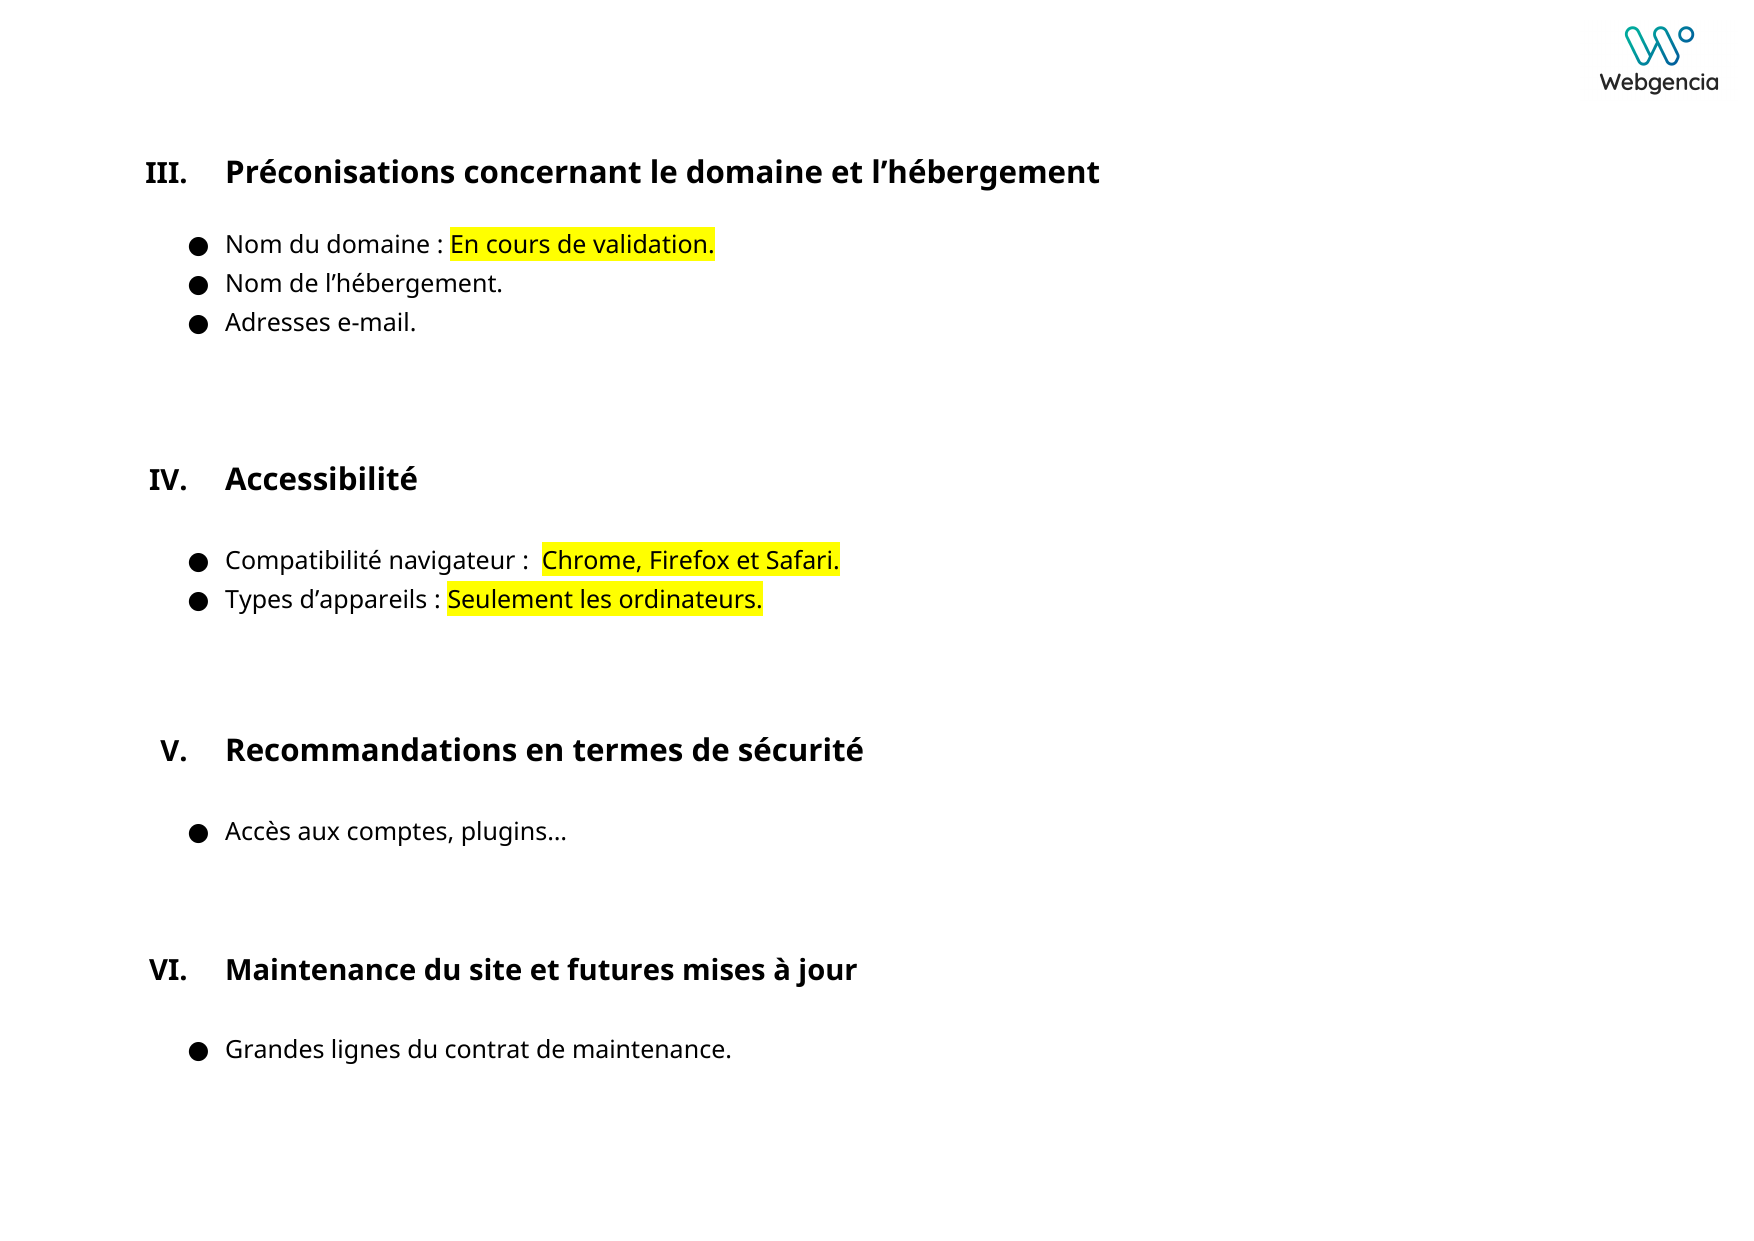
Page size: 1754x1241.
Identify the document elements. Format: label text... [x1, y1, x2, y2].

subtitle Accessibilité [187, 457, 1604, 542]
list Accès aux comptes, plugins… [187, 813, 1604, 881]
list Types d’appareils : Seulement les ordinateurs. [187, 581, 1604, 655]
subtitle Recommandations en termes de sécurité [187, 728, 1604, 813]
picture [1580, 20, 1739, 101]
list Adresses e-mail. [187, 305, 1604, 378]
list Grandes lignes du contrat de maintenance. [187, 1032, 1604, 1066]
subtitle Maintenance du site et futures mises à jour [187, 949, 1604, 1032]
list Nom de l’hébergement. [187, 266, 1604, 300]
list Nom du domaine : En cours de validation. [187, 227, 1604, 261]
subtitle Préconisations concernant le domaine et l’hébergement [187, 150, 1604, 193]
list Compatibilité navigateur : Chrome, Firefox et Safari. [187, 542, 1604, 576]
